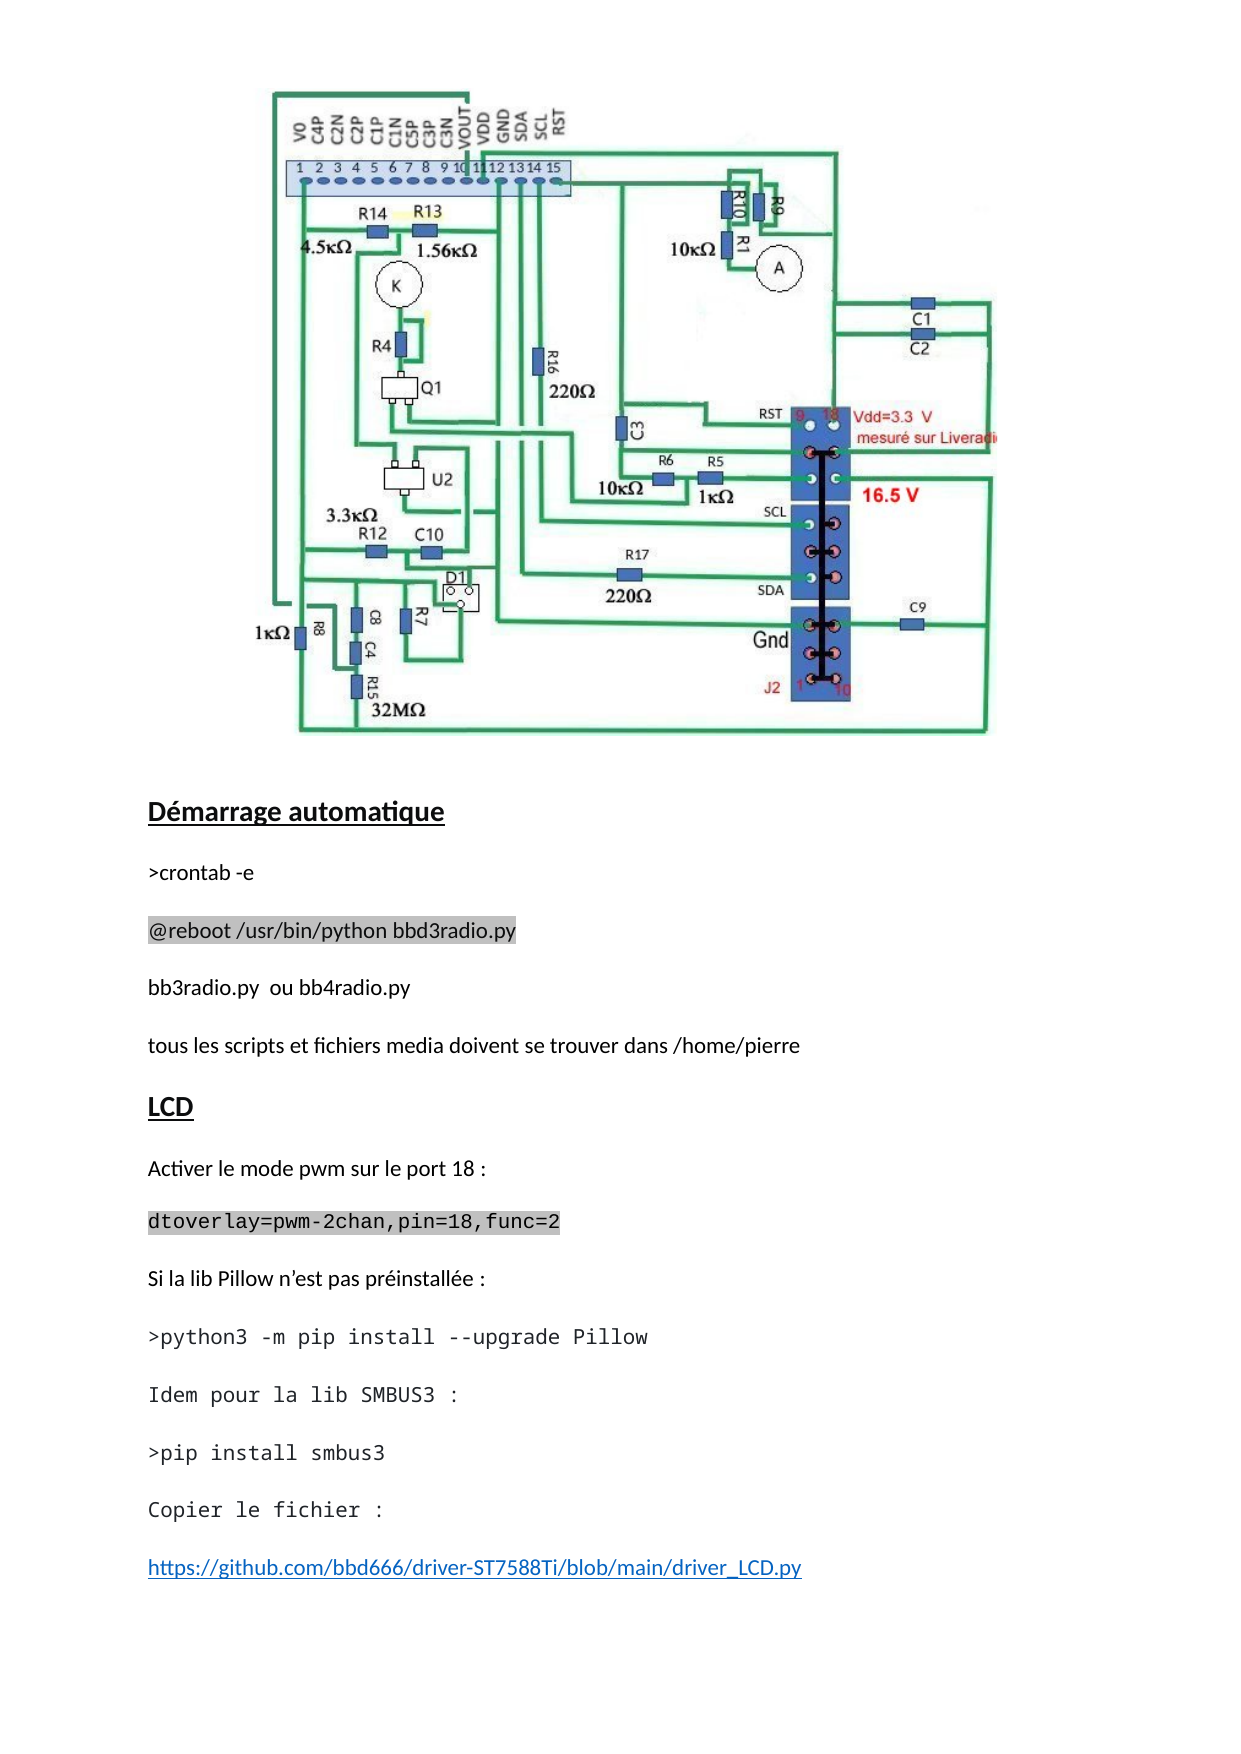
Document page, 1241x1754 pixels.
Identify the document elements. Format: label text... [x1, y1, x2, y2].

text Si la lib Pillow n’est pas préinstallée : [148, 1264, 1093, 1292]
text dtoverlay=pwm-2chan,pin=18,func=2 [148, 1211, 1093, 1235]
text >python3 -m pip install --upgrade Pillow [148, 1322, 1093, 1350]
text Démarrage automatique [148, 793, 1093, 829]
text Copier le fichier : [148, 1496, 1093, 1524]
text >pip install smbus3 [148, 1438, 1093, 1466]
text https://github.com/bbd666/driver-ST7588Ti/blob/main/driver_LCD.py [148, 1553, 1093, 1581]
text bb3radio.py ou bb4radio.py [148, 973, 1093, 1002]
text >crontab -e [148, 858, 1093, 887]
text Idem pour la lib SMBUS3 : [148, 1380, 1093, 1408]
text LCD [148, 1088, 1093, 1124]
text tous les scripts et fichiers media doivent se trouver dans /home/pierre [148, 1031, 1093, 1059]
text Activer le mode pwm sur le port 18 : [148, 1154, 1093, 1182]
text @reboot /usr/bin/python bbd3radio.py [148, 916, 1093, 944]
